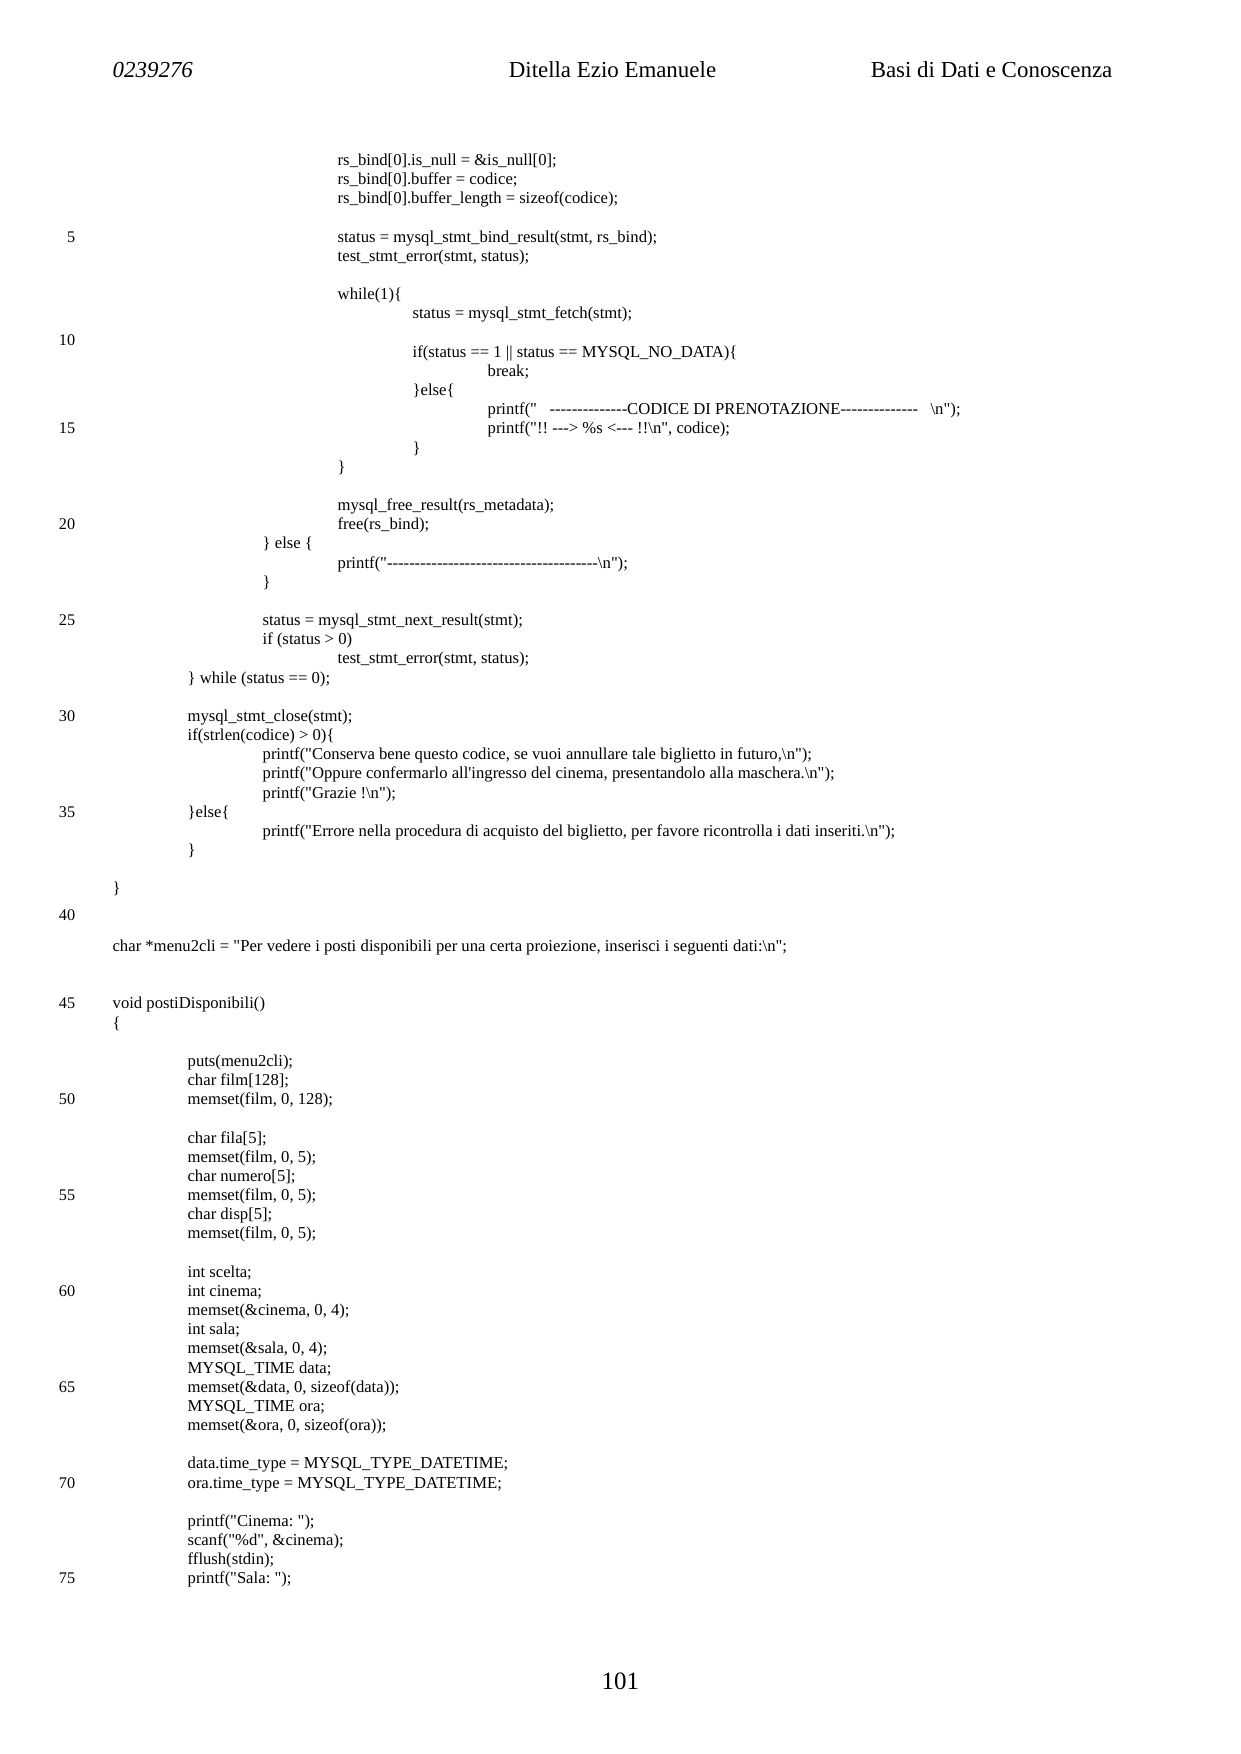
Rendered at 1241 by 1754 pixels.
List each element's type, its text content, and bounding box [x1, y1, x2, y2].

text } [112, 840, 1128, 859]
text if(status == 1 || status == MYSQL_NO_DATA){ [112, 342, 1128, 361]
text printf("Sala: "); [112, 1568, 1128, 1587]
text char disp[5]; [112, 1204, 1128, 1223]
text MYSQL_TIME ora; [112, 1396, 1128, 1415]
text memset(film, 0, 128); [112, 1089, 1128, 1108]
text test_stmt_error(stmt, status); [112, 648, 1128, 667]
text while(1){ [112, 284, 1128, 303]
text memset(film, 0, 5); [112, 1185, 1128, 1204]
text int scelta; [112, 1262, 1128, 1281]
text break; [112, 361, 1128, 380]
text } [112, 572, 1128, 591]
text printf(" --------------CODICE DI PRENOTAZIONE-------------- \n"); [112, 399, 1128, 418]
text if(strlen(codice) > 0){ [112, 725, 1128, 744]
text } else { [112, 533, 1128, 552]
text char numero[5]; [112, 1166, 1128, 1185]
text memset(&ora, 0, sizeof(ora)); [112, 1415, 1128, 1434]
text printf("Grazie !\n"); [112, 782, 1128, 802]
text printf("Oppure confermarlo all'ingresso del cinema, presentandolo alla maschera.\n"); [112, 763, 1128, 782]
text rs_bind[0].buffer_length = sizeof(codice); [112, 188, 1128, 207]
text scanf("%d", &cinema); [112, 1530, 1128, 1549]
text } while (status == 0); [112, 667, 1128, 687]
text fflush(stdin); [112, 1549, 1128, 1568]
text MYSQL_TIME data; [112, 1357, 1128, 1377]
text char *menu2cli = "Per vedere i posti disponibili per una certa proiezione, inserisci i seguenti dati:\n"; [112, 936, 1128, 955]
text printf("--------------------------------------\n"); [112, 552, 1128, 572]
text test_stmt_error(stmt, status); [112, 246, 1128, 265]
text }else{ [112, 380, 1128, 399]
text printf("Conserva bene questo codice, se vuoi annullare tale biglietto in futuro,\n"); [112, 744, 1128, 763]
text memset(&sala, 0, 4); [112, 1338, 1128, 1357]
text printf("!! ---> %s <--- !!\n", codice); [112, 418, 1128, 437]
text status = mysql_stmt_fetch(stmt); [112, 303, 1128, 322]
text int cinema; [112, 1281, 1128, 1300]
text rs_bind[0].buffer = codice; [112, 169, 1128, 188]
text printf("Cinema: "); [112, 1511, 1128, 1530]
text if (status > 0) [112, 629, 1128, 648]
text } [112, 457, 1128, 476]
text data.time_type = MYSQL_TYPE_DATETIME; [112, 1453, 1128, 1472]
text { [112, 1012, 1128, 1032]
text } [112, 437, 1128, 457]
text free(rs_bind); [112, 514, 1128, 533]
text }else{ [112, 802, 1128, 821]
text rs_bind[0].is_null = &is_null[0]; [112, 150, 1128, 169]
text memset(film, 0, 5); [112, 1223, 1128, 1242]
text ora.time_type = MYSQL_TYPE_DATETIME; [112, 1472, 1128, 1492]
text memset(&data, 0, sizeof(data)); [112, 1377, 1128, 1396]
text status = mysql_stmt_next_result(stmt); [112, 610, 1128, 629]
text mysql_free_result(rs_metadata); [112, 495, 1128, 514]
text puts(menu2cli); [112, 1051, 1128, 1070]
text printf("Errore nella procedura di acquisto del biglietto, per favore ricontrolla i dati inseriti.\n"); [112, 821, 1128, 840]
text memset(&cinema, 0, 4); [112, 1300, 1128, 1319]
text status = mysql_stmt_bind_result(stmt, rs_bind); [112, 227, 1128, 246]
text char film[128]; [112, 1070, 1128, 1089]
text memset(film, 0, 5); [112, 1147, 1128, 1166]
text char fila[5]; [112, 1127, 1128, 1147]
text void postiDisponibili() [112, 993, 1128, 1012]
text int sala; [112, 1319, 1128, 1338]
text } [112, 878, 1128, 897]
text mysql_stmt_close(stmt); [112, 706, 1128, 725]
